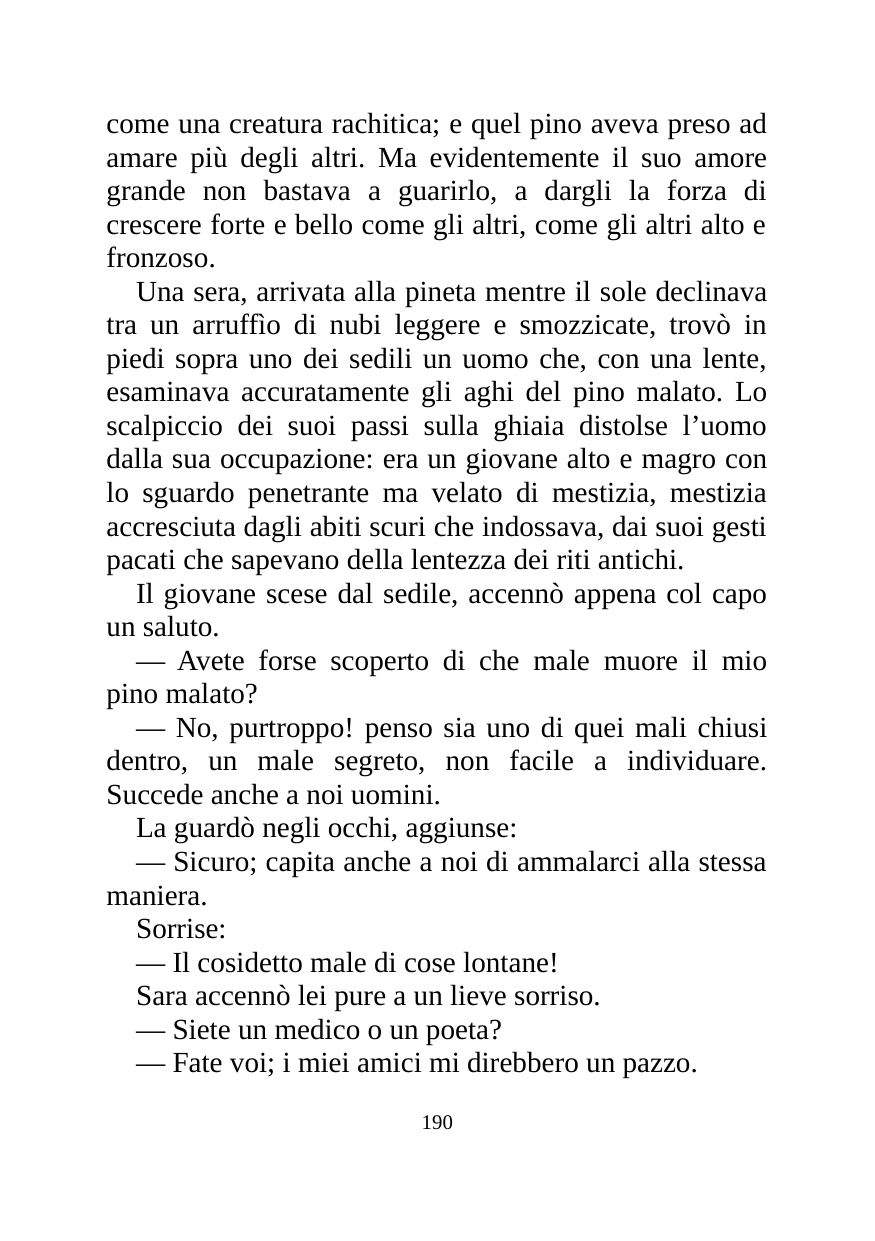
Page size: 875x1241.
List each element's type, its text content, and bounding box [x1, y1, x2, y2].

text La guardò negli occhi, aggiunse: [106, 811, 768, 844]
text — Fate voi; i miei amici mi direbbero un pazzo. [106, 1045, 768, 1079]
text — Siete un medico o un poeta? [106, 1012, 768, 1045]
text — Il cosidetto male di cose lontane! [106, 945, 768, 978]
text — No, purtroppo! penso sia uno di quei mali chiusi dentro, un male segreto, non facile a individuare. Succede anche a noi uomini. [106, 710, 768, 811]
text — Sicuro; capita anche a noi di ammalarci alla stessa maniera. [106, 844, 768, 911]
text — Avete forse scoperto di che male muore il mio pino malato? [106, 643, 768, 710]
text come una creatura rachitica; e quel pino aveva preso ad amare più degli altri. Ma evidentemente il suo amore grande non bastava a guarirlo, a dargli la forza di crescere forte e bello come gli altri, come gli altri alto e fronzoso. [106, 106, 768, 274]
text Sorrise: [106, 911, 768, 945]
text Sara accennò lei pure a un lieve sorriso. [106, 978, 768, 1012]
text Una sera, arrivata alla pineta mentre il sole declinava tra un arruffìo di nubi leggere e smozzicate, trovò in piedi sopra uno dei sedili un uomo che, con una lente, esaminava accuratamente gli aghi del pino malato. Lo scalpiccio dei suoi passi sulla ghiaia distolse l’uomo dalla sua occupazione: era un giovane alto e magro con lo sguardo penetrante ma velato di mestizia, mestizia accresciuta dagli abiti scuri che indossava, dai suoi gesti pacati che sapevano della lentezza dei riti antichi. [106, 274, 768, 576]
text Il giovane scese dal sedile, accennò appena col capo un saluto. [106, 576, 768, 643]
